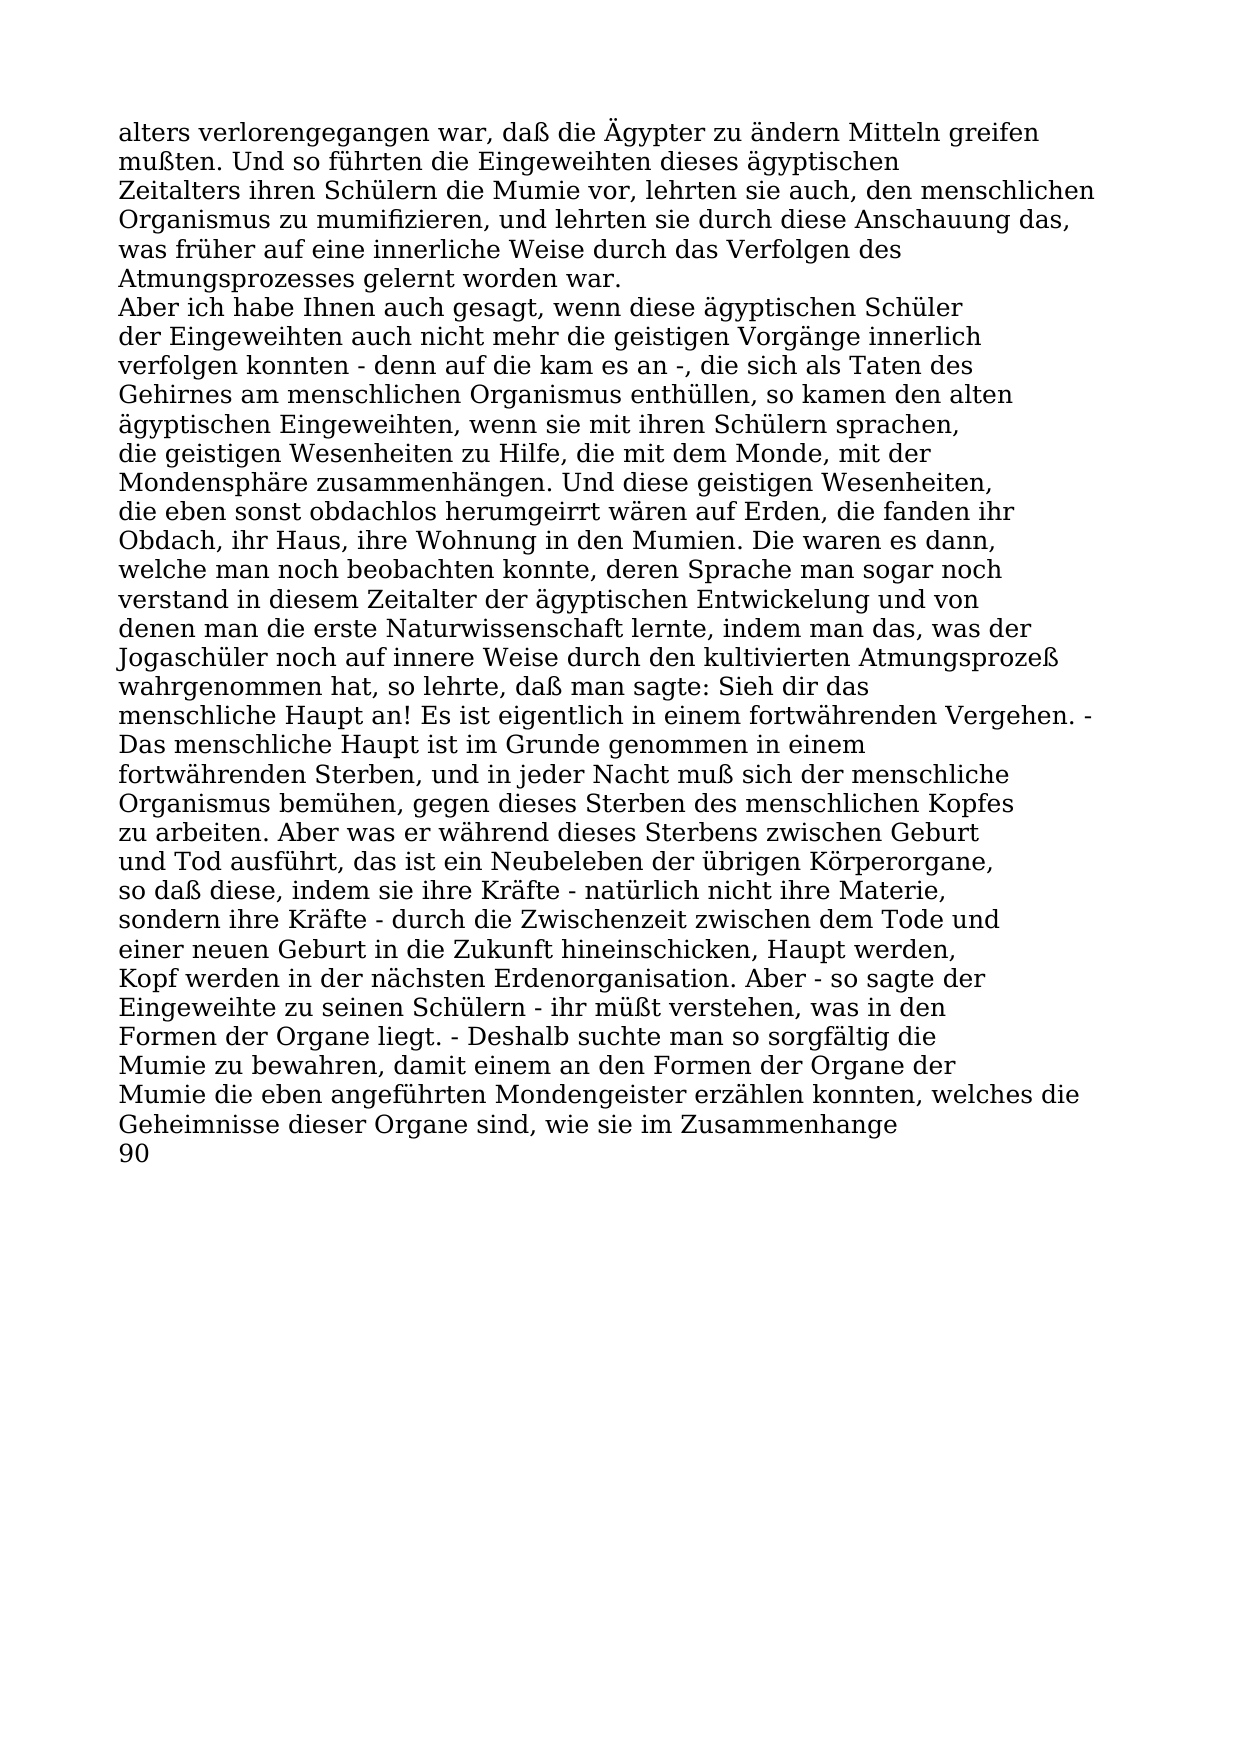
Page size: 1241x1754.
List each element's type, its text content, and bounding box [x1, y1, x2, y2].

text und Tod ausführt, das ist ein Neubeleben der übrigen Körperorgane, [118, 847, 1122, 876]
text verstand in diesem Zeitalter der ägyptischen Entwickelung und von [118, 585, 1122, 614]
text Mondensphäre zusammenhängen. Und diese geistigen Wesenheiten, [118, 468, 1122, 497]
text ägyptischen Eingeweihten, wenn sie mit ihren Schülern sprachen, [118, 410, 1122, 439]
text die eben sonst obdachlos herumgeirrt wären auf Erden, die fanden ihr [118, 497, 1122, 526]
text einer neuen Geburt in die Zukunft hineinschicken, Haupt werden, [118, 935, 1122, 964]
text Aber ich habe Ihnen auch gesagt, wenn diese ägyptischen Schüler [118, 293, 1122, 322]
text menschliche Haupt an! Es ist eigentlich in einem fortwährenden Vergehen. - Das menschliche Haupt ist im Grunde genommen in einem [118, 701, 1122, 760]
text verfolgen konnten - denn auf die kam es an -, die sich als Taten des [118, 351, 1122, 381]
text Formen der Organe liegt. - Deshalb suchte man so sorgfältig die [118, 1022, 1122, 1051]
text fortwährenden Sterben, und in jeder Nacht muß sich der menschliche [118, 760, 1122, 789]
text sondern ihre Kräfte - durch die Zwischenzeit zwischen dem Tode und [118, 906, 1122, 935]
text Obdach, ihr Haus, ihre Wohnung in den Mumien. Die waren es dann, [118, 526, 1122, 556]
text Mumie zu bewahren, damit einem an den Formen der Organe der [118, 1051, 1122, 1081]
text der Eingeweihten auch nicht mehr die geistigen Vorgänge innerlich [118, 322, 1122, 351]
text Mumie die eben angeführten Mondengeister erzählen konnten, welches die Geheimnisse dieser Organe sind, wie sie im Zusammenhange [118, 1081, 1122, 1139]
text Gehirnes am menschlichen Organismus enthüllen, so kamen den alten [118, 381, 1122, 410]
text Eingeweihte zu seinen Schülern - ihr müßt verstehen, was in den [118, 993, 1122, 1022]
text Kopf werden in der nächsten Erdenorganisation. Aber - so sagte der [118, 964, 1122, 993]
text Organismus bemühen, gegen dieses Sterben des menschlichen Kopfes [118, 789, 1122, 818]
text 90 [118, 1139, 1122, 1168]
text Jogaschüler noch auf innere Weise durch den kultivierten Atmungsprozeß wahrgenommen hat, so lehrte, daß man sagte: Sieh dir das [118, 643, 1122, 701]
text welche man noch beobachten konnte, deren Sprache man sogar noch [118, 556, 1122, 585]
text die geistigen Wesenheiten zu Hilfe, die mit dem Monde, mit der [118, 439, 1122, 468]
text denen man die erste Naturwissenschaft lernte, indem man das, was der [118, 614, 1122, 643]
text alters verlorengegangen war, daß die Ägypter zu ändern Mitteln greifen mußten. Und so führten die Eingeweihten dieses ägyptischen [118, 118, 1122, 176]
text zu arbeiten. Aber was er während dieses Sterbens zwischen Geburt [118, 818, 1122, 847]
text so daß diese, indem sie ihre Kräfte - natürlich nicht ihre Materie, [118, 876, 1122, 906]
text Zeitalters ihren Schülern die Mumie vor, lehrten sie auch, den menschlichen Organismus zu mumifizieren, und lehrten sie durch diese Anschauung das, was früher auf eine innerliche Weise durch das Verfolgen des Atmungsprozesses gelernt worden war. [118, 176, 1122, 293]
